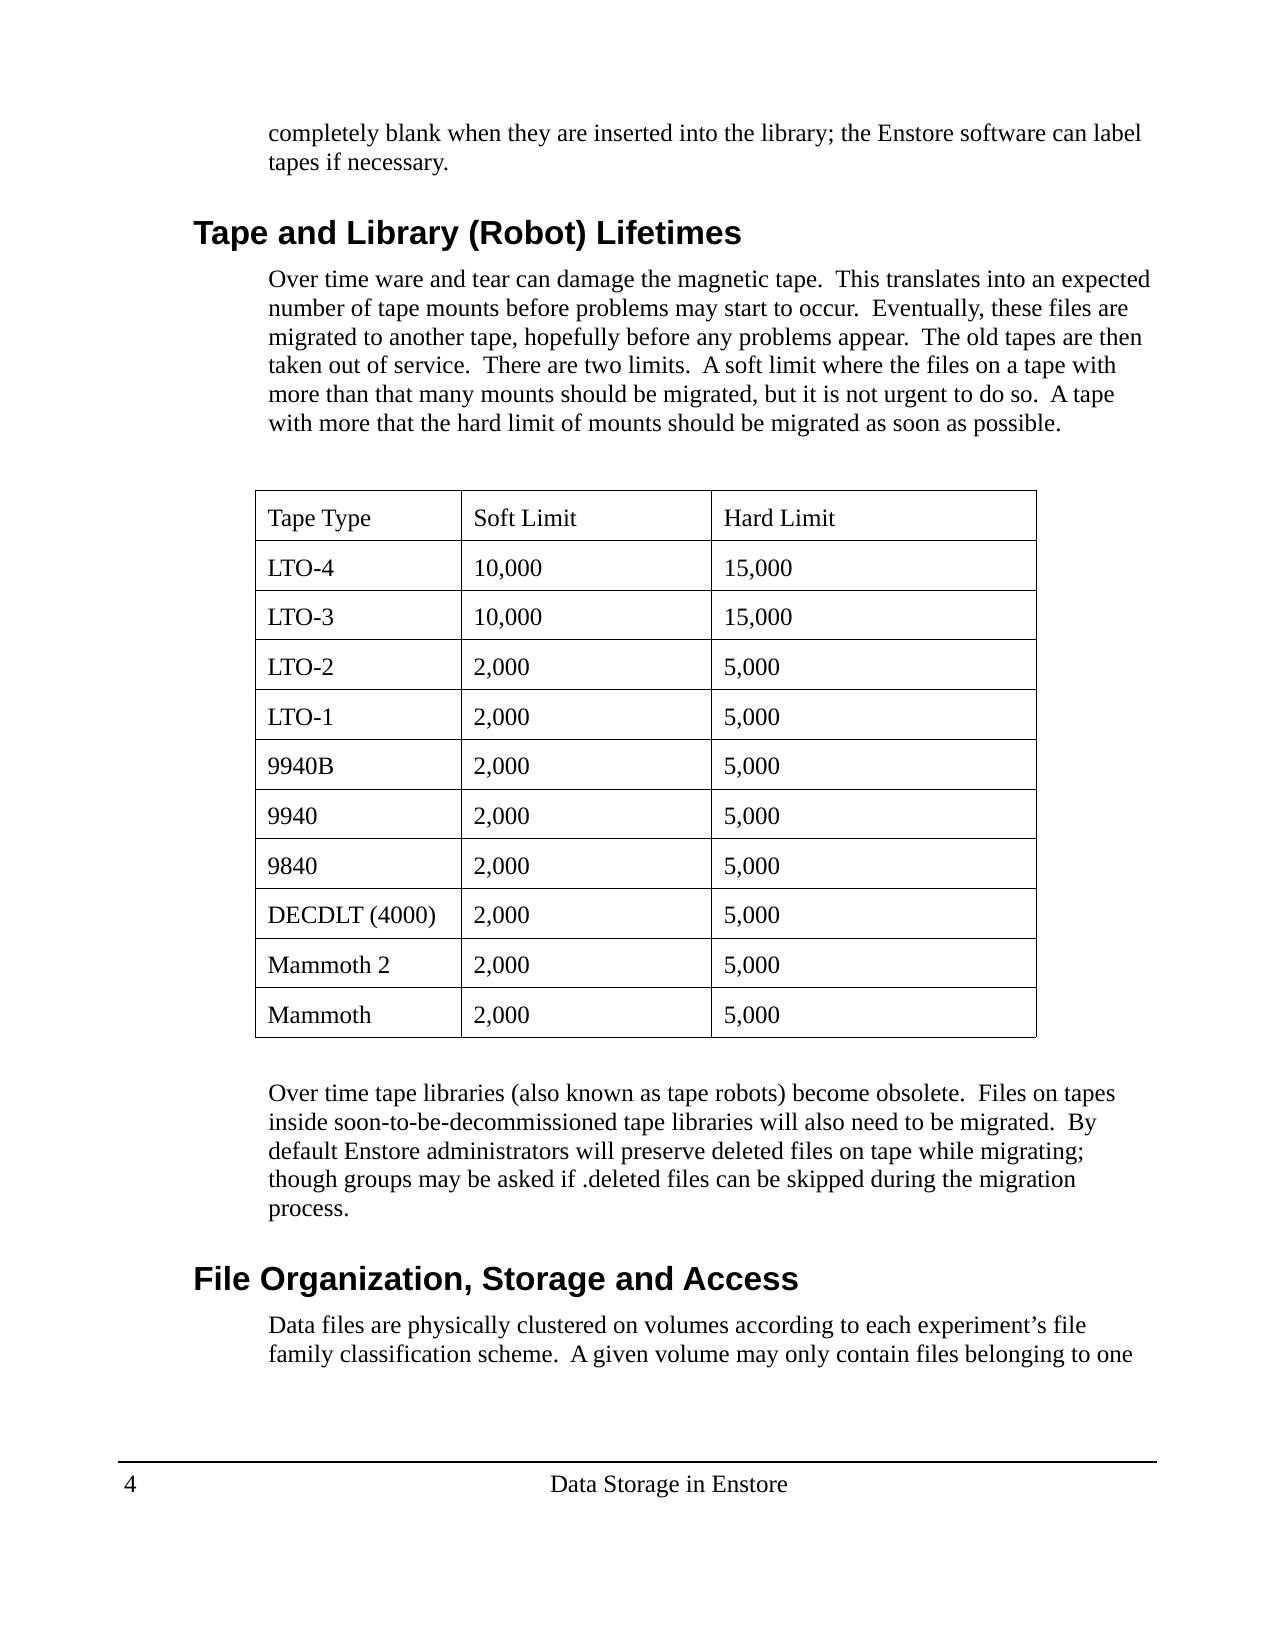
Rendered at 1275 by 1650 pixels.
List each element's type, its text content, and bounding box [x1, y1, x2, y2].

table_header Tape Type [256, 491, 461, 540]
table_cell 15,000 [712, 591, 1036, 639]
table_cell 2,000 [462, 740, 711, 788]
table_cell 5,000 [712, 790, 1036, 838]
table_cell 10,000 [462, 541, 711, 590]
subtitle Tape and Library (Robot) Lifetimes [156, 213, 1157, 252]
table_cell 9940B [256, 740, 461, 788]
table_header Soft Limit [462, 491, 711, 540]
table_header Hard Limit [712, 491, 1036, 540]
text Data files are physically clustered on volumes according to each experiment’s file family classification scheme. A given volume may only contain files belonging to one [268, 1310, 1157, 1368]
table_cell 5,000 [712, 640, 1036, 689]
table_cell 2,000 [462, 889, 711, 937]
table_cell 10,000 [462, 591, 711, 639]
text Over time ware and tear can damage the magnetic tape. This translates into an expected number of tape mounts before problems may start to occur. Eventually, these files are migrated to another tape, hopefully before any problems appear. The old tapes are then taken out of service. There are two limits. A soft limit where the files on a tape with more than that many mounts should be migrated, but it is not urgent to do so. A tape with more that the hard limit of mounts should be migrated as soon as possible. [268, 264, 1157, 437]
table_cell 5,000 [712, 740, 1036, 788]
table_cell 2,000 [462, 988, 711, 1037]
table_cell LTO-3 [256, 591, 461, 639]
table_cell LTO-4 [256, 541, 461, 590]
table_cell 2,000 [462, 839, 711, 888]
table_cell 9840 [256, 839, 461, 888]
table_cell LTO-2 [256, 640, 461, 689]
subtitle File Organization, Storage and Access [156, 1259, 1157, 1298]
table_cell 5,000 [712, 988, 1036, 1037]
table_cell 5,000 [712, 839, 1036, 888]
table_cell 2,000 [462, 640, 711, 689]
table_cell Mammoth [256, 988, 461, 1037]
table_cell 5,000 [712, 889, 1036, 937]
text Over time tape libraries (also known as tape robots) become obsolete. Files on tapes inside soon-to-be-decommissioned tape libraries will also need to be migrated. By default Enstore administrators will preserve deleted files on tape while migrating; though groups may be asked if .deleted files can be skipped during the migration process. [268, 1078, 1157, 1222]
table_cell 2,000 [462, 790, 711, 838]
table_cell 2,000 [462, 690, 711, 739]
text completely blank when they are inserted into the library; the Enstore software can label tapes if necessary. [268, 118, 1157, 176]
table_cell LTO-1 [256, 690, 461, 739]
table_cell 5,000 [712, 690, 1036, 739]
table_cell 9940 [256, 790, 461, 838]
table_cell 15,000 [712, 541, 1036, 590]
table_cell Mammoth 2 [256, 939, 461, 987]
table_cell 2,000 [462, 939, 711, 987]
table_cell 5,000 [712, 939, 1036, 987]
table_cell DECDLT (4000) [256, 889, 461, 937]
